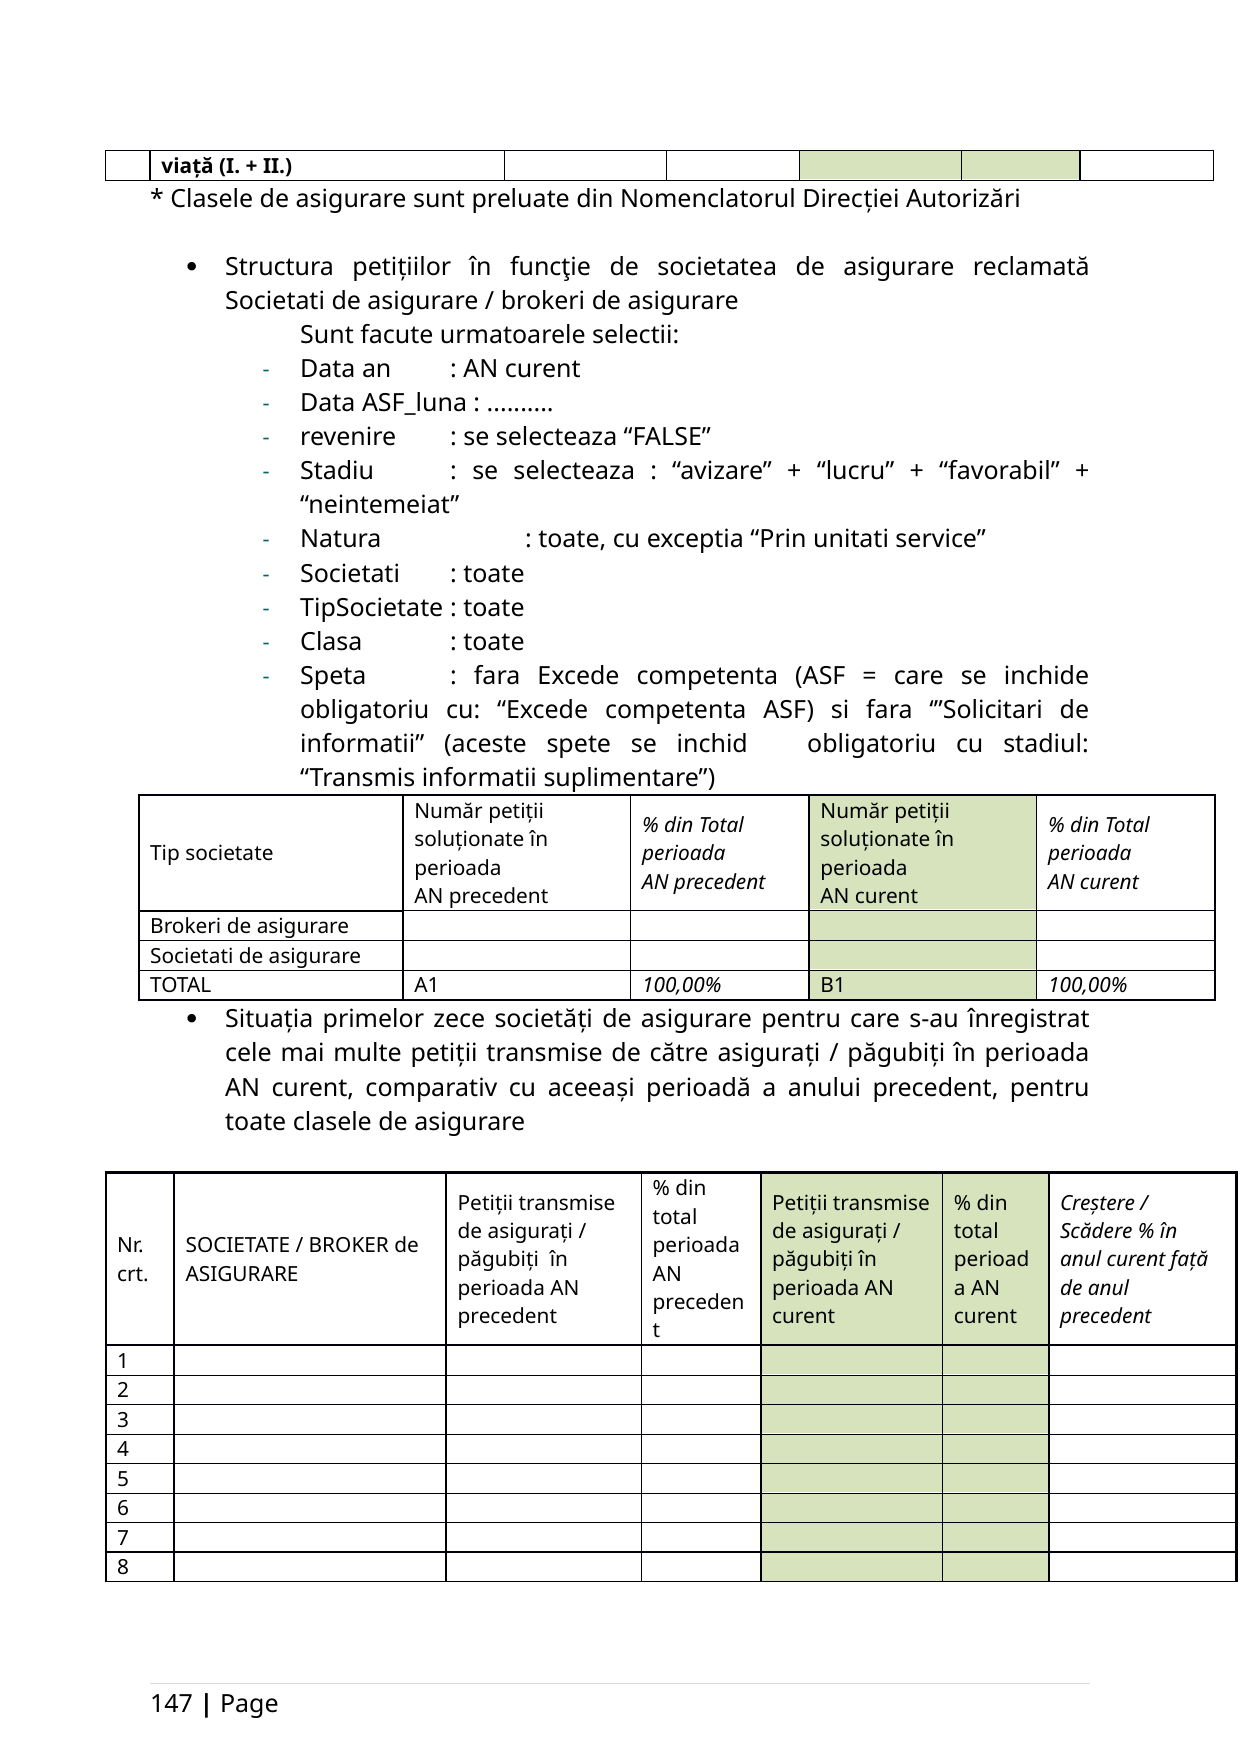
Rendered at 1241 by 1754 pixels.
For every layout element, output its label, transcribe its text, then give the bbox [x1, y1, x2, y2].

table_header Număr petiții soluționate în perioada AN curent [810, 796, 1036, 909]
table_cell [505, 151, 666, 179]
table_cell [1050, 1405, 1235, 1433]
table_cell [631, 911, 808, 940]
table_cell 3 [107, 1405, 173, 1433]
table_cell [642, 1405, 760, 1433]
table_cell [762, 1553, 942, 1581]
table_cell Brokeri de asigurare [140, 912, 402, 940]
table_cell [762, 1405, 942, 1433]
table_cell [943, 1435, 1048, 1463]
table_cell [175, 1494, 445, 1522]
table_cell [175, 1405, 445, 1433]
table_cell A1 [404, 971, 630, 999]
table_cell [106, 151, 149, 179]
table_header Nr. crt. [107, 1174, 173, 1344]
table_cell [642, 1346, 760, 1374]
list revenire : se selecteaza “FALSE” [262, 419, 1090, 453]
table_cell [175, 1435, 445, 1463]
table_cell [762, 1523, 942, 1551]
table_cell [943, 1494, 1048, 1522]
list TipSocietate : toate [262, 589, 1090, 623]
table_cell 1 [107, 1346, 173, 1374]
table_cell [1050, 1523, 1235, 1551]
table_cell [631, 941, 808, 969]
table_cell [447, 1494, 641, 1522]
table_cell B1 [810, 971, 1036, 999]
list Stadiu : se selecteaza : “avizare” + “lucru” + “favorabil” + “neintemeiat” [262, 453, 1090, 521]
table_cell [943, 1553, 1048, 1581]
table_cell [762, 1376, 942, 1404]
table_header Petiții transmise de asigurați / păgubiți în perioada AN precedent [447, 1174, 641, 1344]
table_cell [642, 1553, 760, 1581]
table_cell TOTAL [140, 971, 402, 999]
table_cell Societati de asigurare [140, 941, 402, 969]
table_cell 2 [107, 1376, 173, 1404]
table_cell viață (I. + II.) [151, 151, 504, 179]
table_cell [762, 1494, 942, 1522]
table_cell [642, 1435, 760, 1463]
table_header % din total perioada AN curent [943, 1174, 1048, 1344]
table_cell [1037, 911, 1214, 940]
table_header SOCIETATE / BROKER de ASIGURARE [175, 1174, 445, 1344]
table_cell [667, 151, 799, 179]
table_cell [762, 1346, 942, 1374]
table_cell [642, 1464, 760, 1492]
table_cell [404, 911, 630, 940]
table_header Creștere / Scădere % în anul curent față de anul precedent [1050, 1174, 1235, 1344]
text * Clasele de asigurare sunt preluate din Nomenclatorul Direcției Autorizări [150, 181, 1090, 214]
table_cell [1081, 151, 1213, 179]
table_cell [1050, 1346, 1235, 1374]
table_cell [175, 1346, 445, 1374]
table_cell [175, 1376, 445, 1404]
table_cell [962, 151, 1079, 179]
table_header % din Total perioada AN curent [1037, 796, 1214, 909]
table_cell [447, 1346, 641, 1374]
list Clasa : toate [262, 623, 1090, 657]
table_cell 100,00% [1037, 971, 1214, 999]
list Societati : toate [262, 555, 1090, 589]
list Natura : toate, cu exceptia “Prin unitati service” [262, 521, 1090, 555]
table_cell [447, 1553, 641, 1581]
table_header Număr petiții soluționate în perioada AN precedent [404, 796, 630, 909]
table_cell [1050, 1435, 1235, 1463]
list Data an : AN curent [262, 351, 1090, 385]
table_cell 4 [107, 1435, 173, 1463]
table_cell 7 [107, 1523, 173, 1551]
table_header % din Total perioada AN precedent [631, 796, 808, 909]
table_cell [175, 1553, 445, 1581]
text Sunt facute urmatoarele selectii: [187, 317, 1090, 351]
table_cell [943, 1376, 1048, 1404]
table_cell [642, 1494, 760, 1522]
table_cell [447, 1405, 641, 1433]
table_cell [447, 1376, 641, 1404]
table_header Tip societate [140, 796, 402, 909]
table_header Petiții transmise de asigurați / păgubiți în perioada AN curent [762, 1174, 942, 1344]
table_cell [943, 1405, 1048, 1433]
table_cell [447, 1523, 641, 1551]
table_cell [1050, 1494, 1235, 1522]
list Structura petițiilor în funcţie de societatea de asigurare reclamată Societati de asigurare / brokeri de asigurare [187, 249, 1090, 317]
list Situația primelor zece societăți de asigurare pentru care s-au înregistrat cele mai multe petiții transmise de către asigurați / păgubiți în perioada AN curent, comparativ cu aceeași perioadă a anului precedent, pentru toate clasele de asigurare [187, 1001, 1090, 1137]
table_cell 5 [107, 1464, 173, 1492]
table_cell [447, 1435, 641, 1463]
list Speta : fara Excede competenta (ASF = care se inchide obligatoriu cu: “Excede competenta ASF) si fara ‘”Solicitari de informatii” (aceste spete se inchid obligatoriu cu stadiul: “Transmis informatii suplimentare”) [262, 657, 1090, 794]
table_cell [943, 1346, 1048, 1374]
table_cell [810, 941, 1036, 969]
table_cell 6 [107, 1494, 173, 1522]
table_cell [175, 1523, 445, 1551]
table_cell [1050, 1553, 1235, 1581]
table_cell [762, 1464, 942, 1492]
table_cell [800, 151, 961, 179]
table_cell [943, 1523, 1048, 1551]
table_cell [642, 1523, 760, 1551]
table_cell [175, 1464, 445, 1492]
table_cell [447, 1464, 641, 1492]
table_cell [762, 1435, 942, 1463]
table_cell [1037, 941, 1214, 969]
table_cell [810, 911, 1036, 940]
table_cell 8 [107, 1553, 173, 1581]
table_header % din total perioada AN precedent [642, 1174, 760, 1344]
table_cell [1050, 1464, 1235, 1492]
table_cell [943, 1464, 1048, 1492]
table_cell [404, 941, 630, 969]
table_cell 100,00% [631, 971, 808, 999]
table_cell [1050, 1376, 1235, 1404]
table_cell [642, 1376, 760, 1404]
list Data ASF_luna : .......... [262, 385, 1090, 419]
